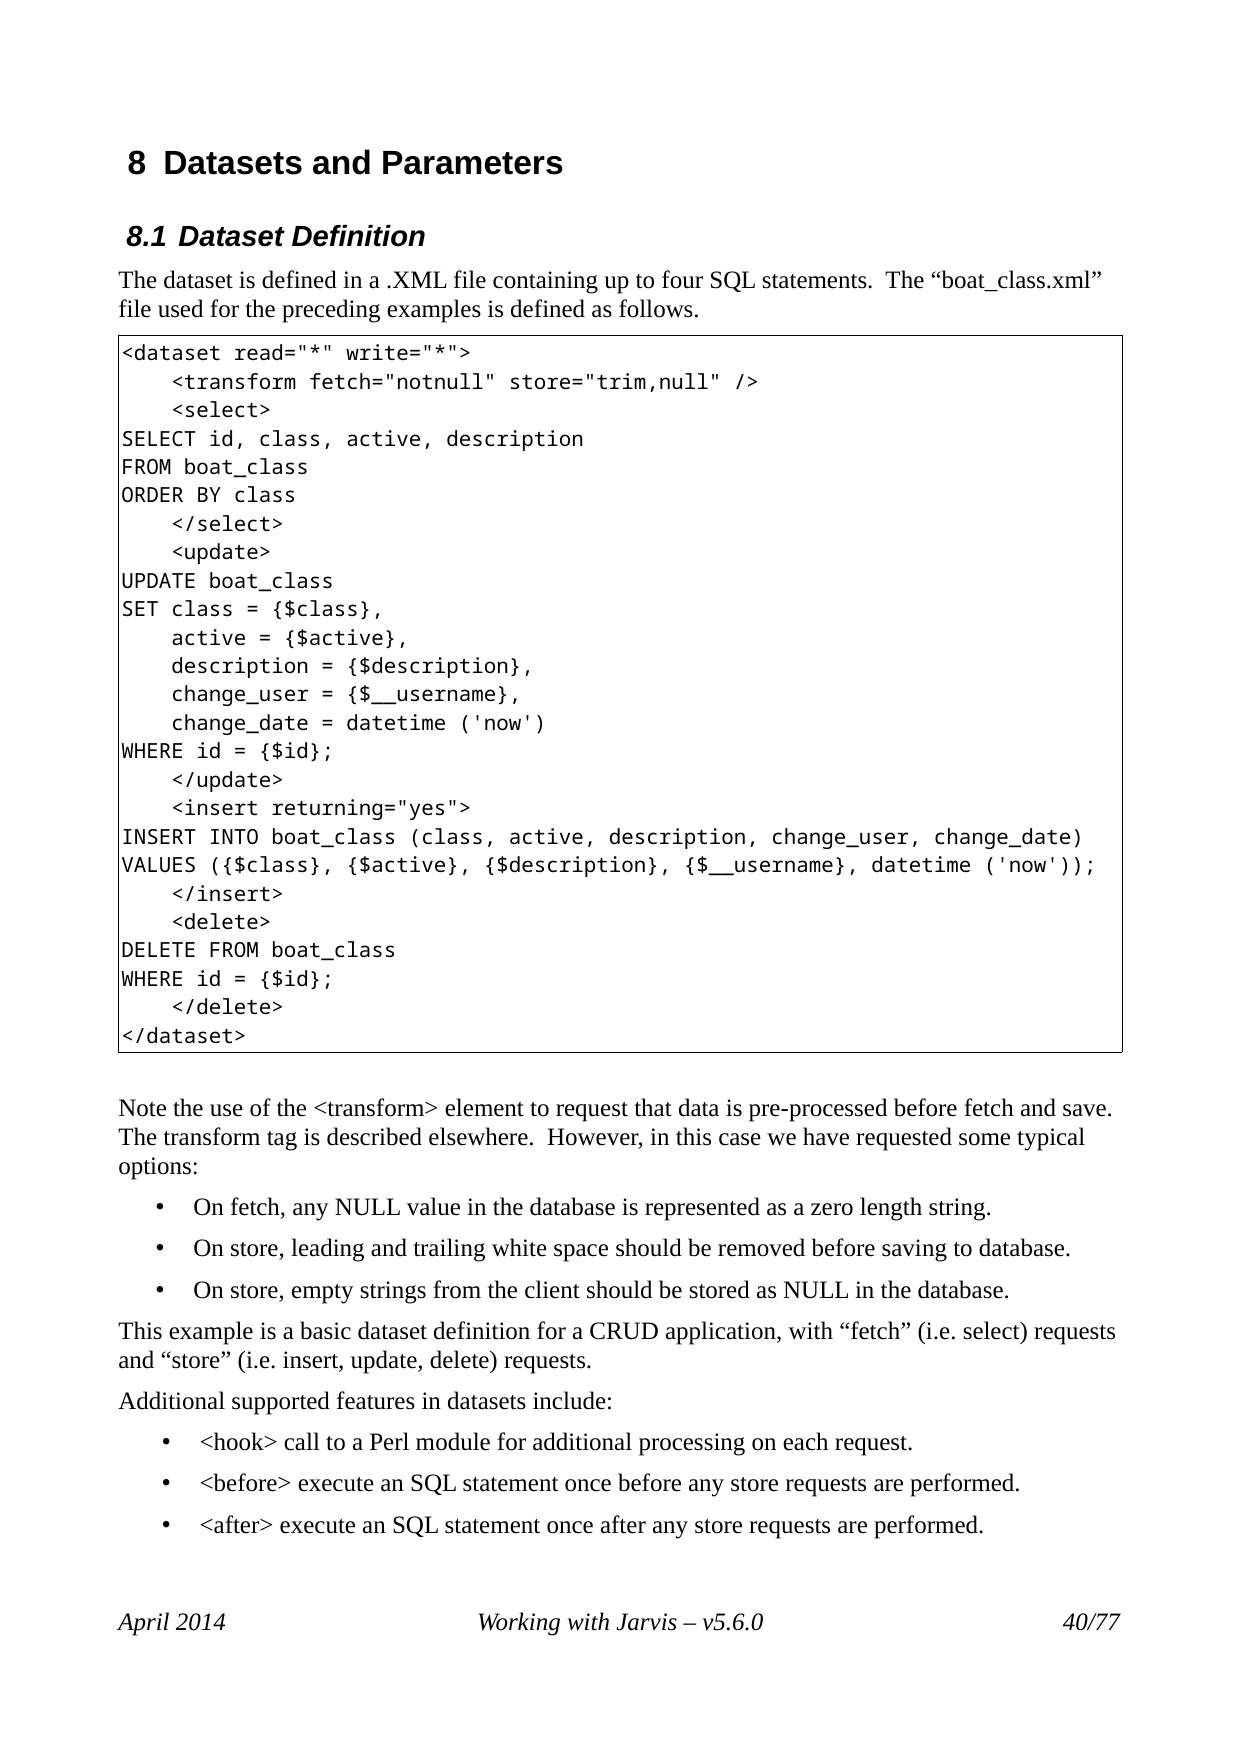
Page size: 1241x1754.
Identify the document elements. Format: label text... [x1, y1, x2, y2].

text VALUES ({$class}, {$active}, {$description}, {$__username}, datetime ('now')); [119, 847, 1122, 876]
text </delete> [119, 989, 1122, 1018]
text change_user = {$__username}, [119, 677, 1122, 705]
text The dataset is defined in a .XML file containing up to four SQL statements. The “boat_class.xml” file used for the preceding examples is defined as follows. [118, 265, 1122, 323]
list On store, leading and trailing white space should be removed before saving to database. [156, 1233, 1122, 1262]
text <select> [119, 392, 1122, 421]
list On fetch, any NULL value in the database is represented as a zero length string. [156, 1192, 1122, 1221]
text ORDER BY class [119, 477, 1122, 506]
text FROM boat_class [119, 449, 1122, 477]
text </dataset> [119, 1018, 1122, 1052]
list <before> execute an SQL statement once before any store requests are performed. [162, 1468, 1122, 1497]
text <update> [119, 534, 1122, 563]
text <dataset read="*" write="*"> [119, 336, 1122, 364]
text INSERT INTO boat_class (class, active, description, change_user, change_date) [119, 819, 1122, 847]
subtitle Datasets and Parameters [118, 143, 1122, 182]
list On store, empty strings from the client should be stored as NULL in the database. [156, 1275, 1122, 1303]
text WHERE id = {$id}; [119, 733, 1122, 762]
text <transform fetch="notnull" store="trim,null" /> [119, 364, 1122, 392]
text DELETE FROM boat_class [119, 932, 1122, 961]
text </insert> [119, 876, 1122, 904]
list <hook> call to a Perl module for additional processing on each request. [162, 1427, 1122, 1456]
text </update> [119, 762, 1122, 790]
text Note the use of the <transform> element to request that data is pre-processed before fetch and save. The transform tag is described elsewhere. However, in this case we have requested some typical options: [118, 1093, 1122, 1180]
text This example is a basic dataset definition for a CRUD application, with “fetch” (i.e. select) requests and “store” (i.e. insert, update, delete) requests. [118, 1316, 1122, 1373]
text <delete> [119, 904, 1122, 932]
text active = {$active}, [119, 620, 1122, 648]
text SELECT id, class, active, description [119, 421, 1122, 449]
text description = {$description}, [119, 648, 1122, 677]
text Additional supported features in datasets include: [118, 1386, 1122, 1415]
text WHERE id = {$id}; [119, 961, 1122, 989]
text UPDATE boat_class [119, 563, 1122, 591]
text <insert returning="yes"> [119, 790, 1122, 819]
text change_date = datetime ('now') [119, 705, 1122, 733]
list <after> execute an SQL statement once after any store requests are performed. [162, 1510, 1122, 1538]
text SET class = {$class}, [119, 591, 1122, 620]
subtitle Dataset Definition [118, 219, 1122, 253]
text </select> [119, 506, 1122, 534]
